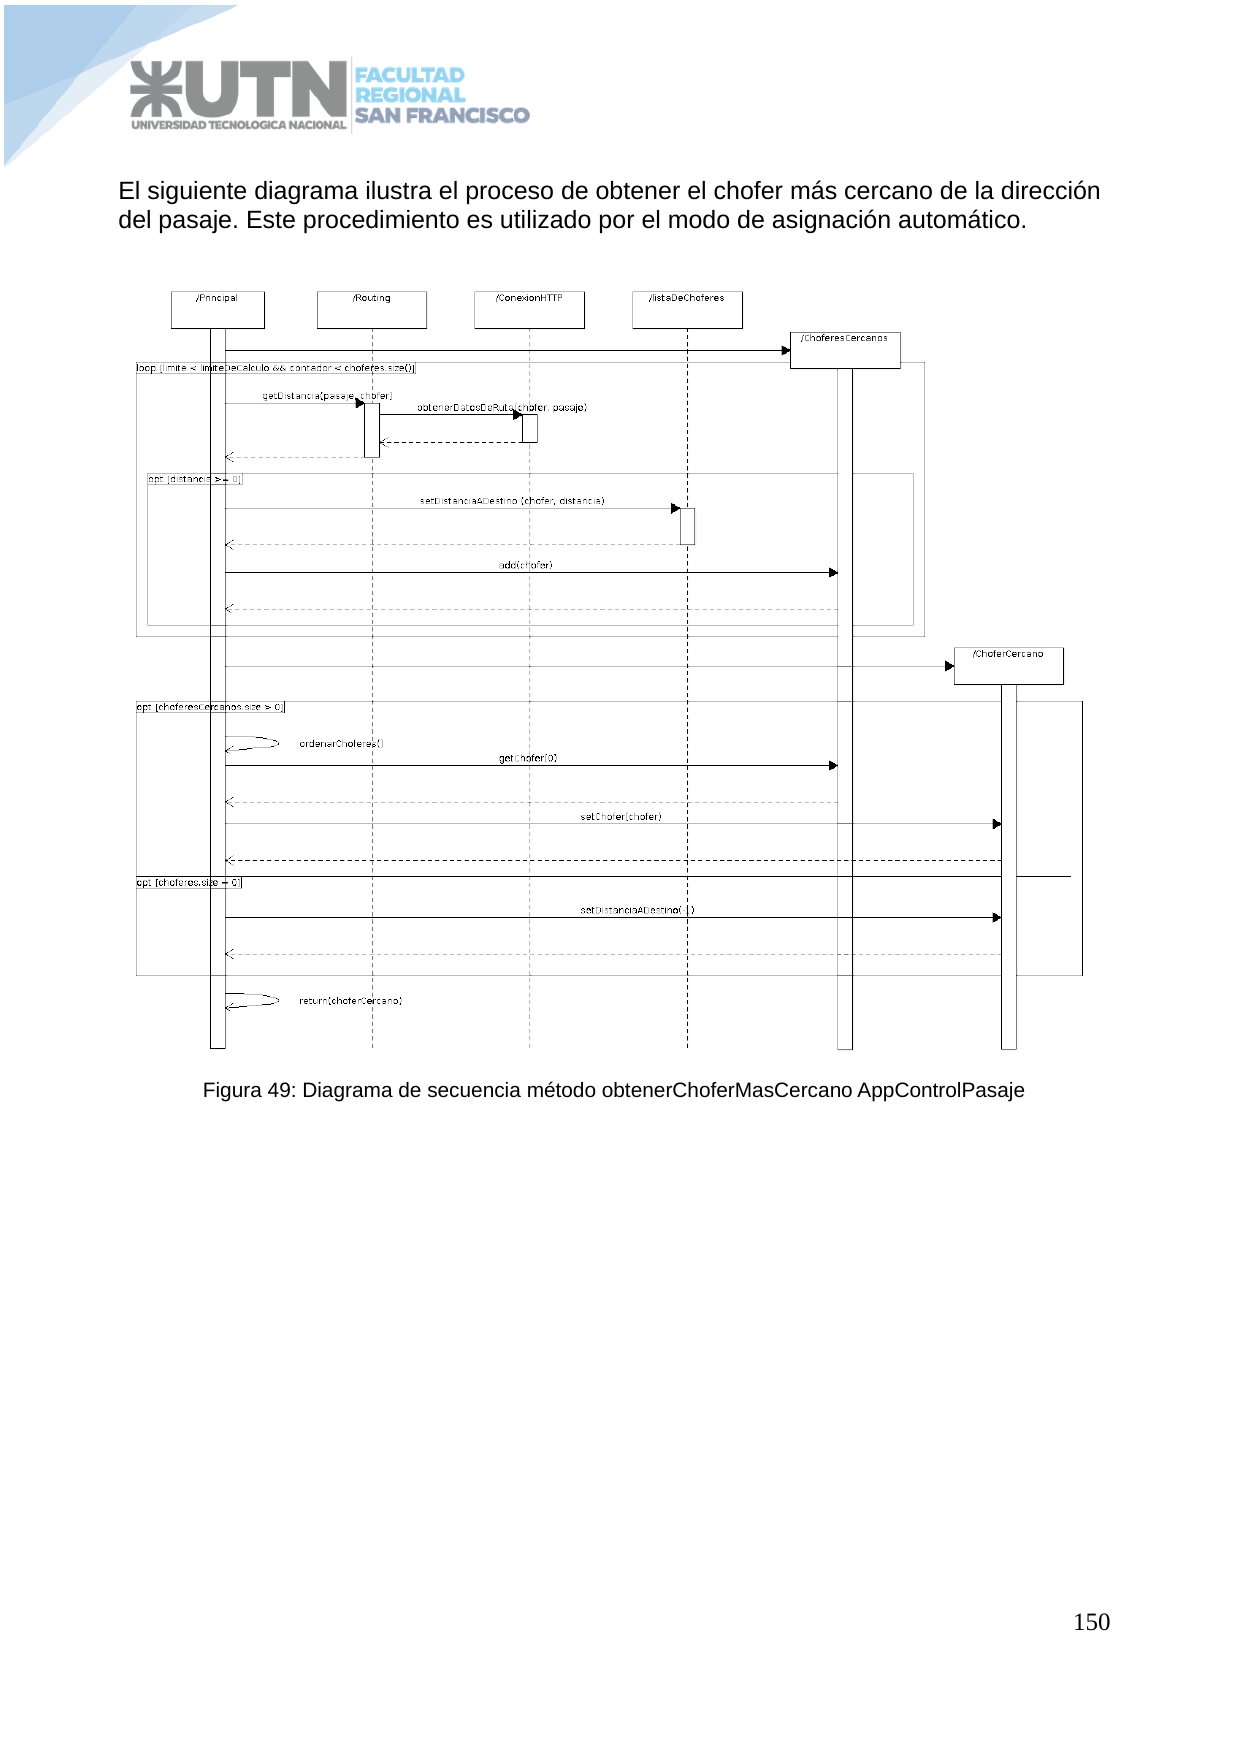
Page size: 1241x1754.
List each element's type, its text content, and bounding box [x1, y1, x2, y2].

picture [112, 262, 1117, 1079]
picture [3, 5, 532, 169]
text El siguiente diagrama ilustra el proceso de obtener el chofer más cercano de la dirección del pasaje. Este procedimiento es utilizado por el modo de asignación automático. [118, 176, 1110, 234]
text Figura 49: Diagrama de secuencia método obtenerChoferMasCercano AppControlPasaje [118, 1079, 1110, 1102]
